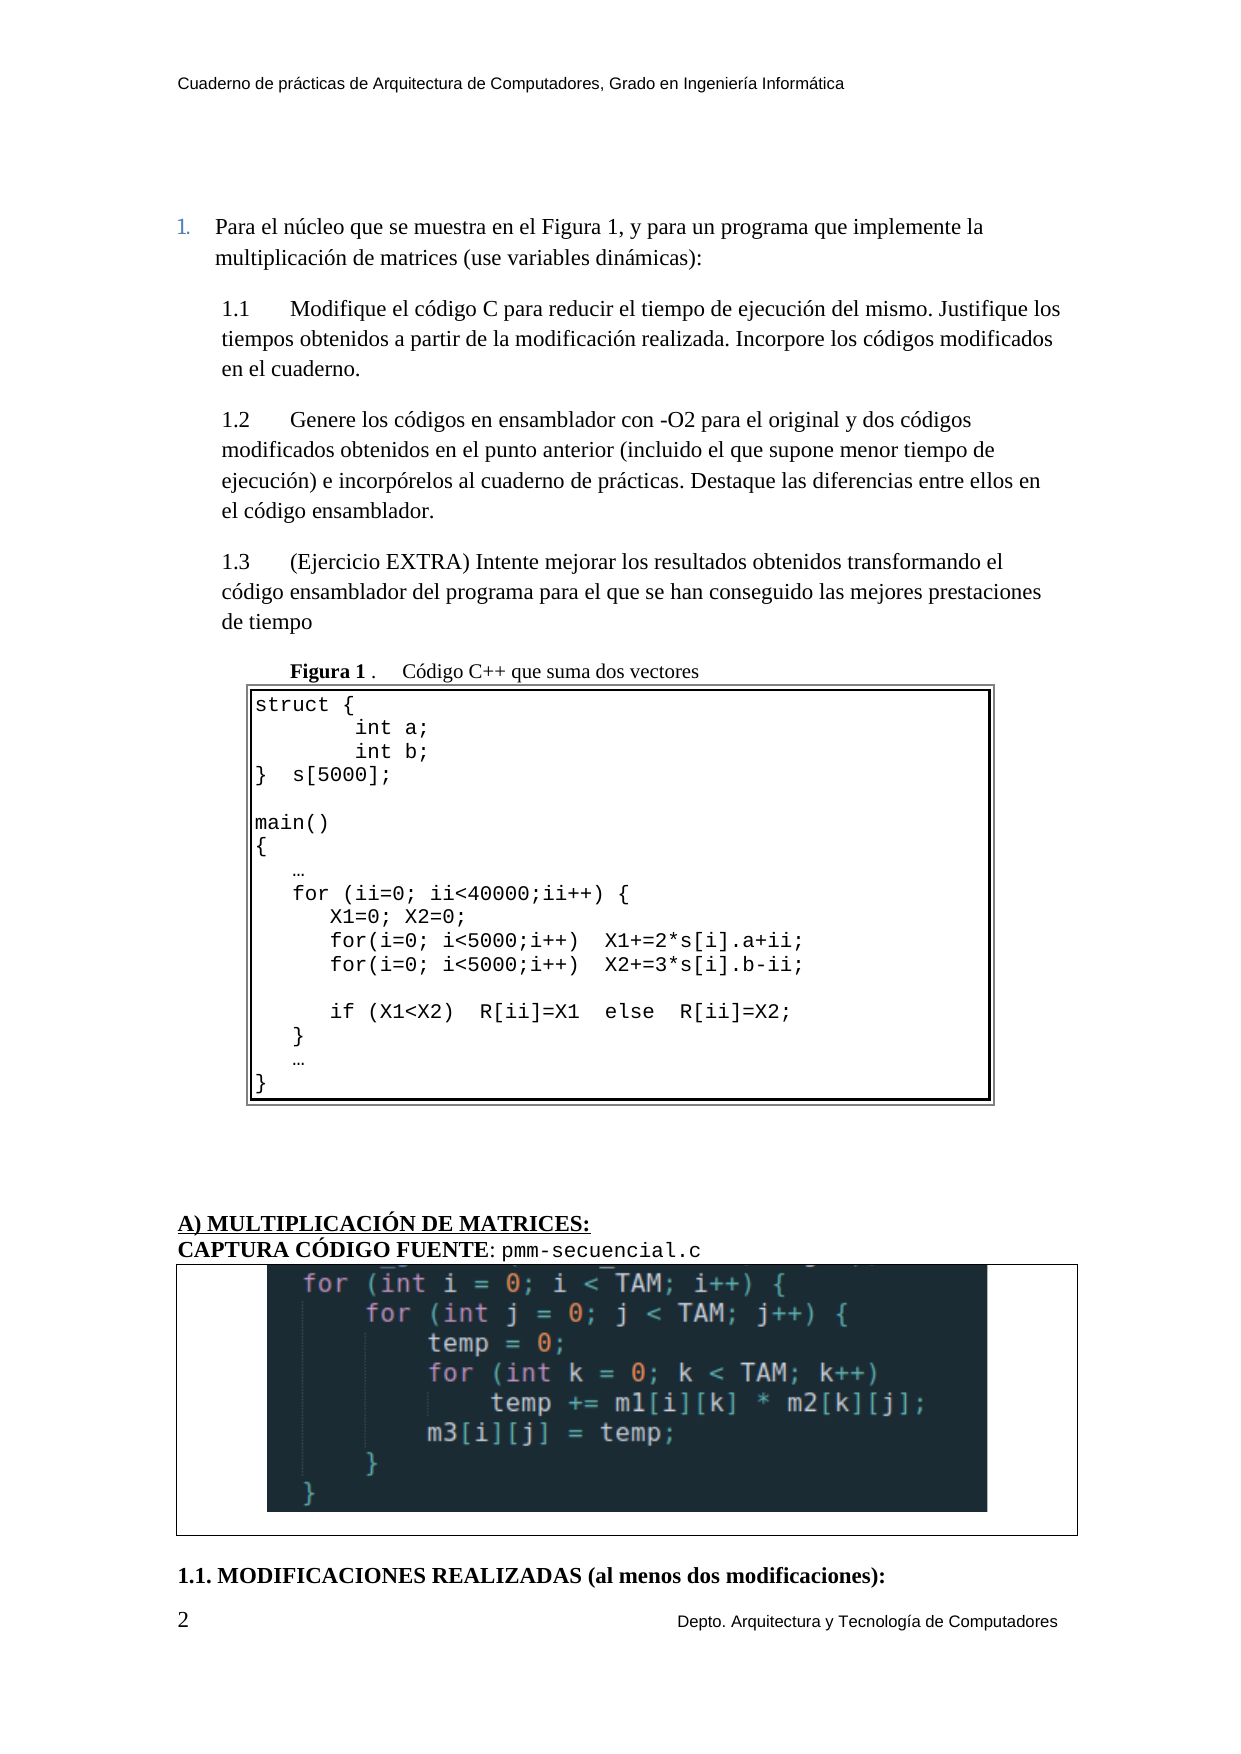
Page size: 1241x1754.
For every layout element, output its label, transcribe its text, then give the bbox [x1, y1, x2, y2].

text A) MULTIPLICACIÓN DE MATRICES: [177, 1210, 1063, 1236]
table_header [177, 1265, 1077, 1535]
text CAPTURA CÓDIGO FUENTE: pmm-secuencial.c [177, 1236, 1063, 1264]
list Modifique el código C para reducir el tiempo de ejecución del mismo. Justifique los tiempos obtenidos a partir de la modificación realizada. Incorpore los códigos modificados en el cuaderno. [221, 295, 1063, 382]
list Para el núcleo que se muestra en el Figura 1, y para un programa que implemente la multiplicación de matrices (use variables dinámicas): [177, 213, 1063, 270]
text 1.1. MODIFICACIONES REALIZADAS (al menos dos modificaciones): [177, 1562, 1063, 1589]
list Figura 1 . Código C++ que suma dos vectores [252, 659, 1063, 683]
table_header struct { int a; int b; } s[5000]; main() { … for (ii=0; ii<40000;ii++) { X1=0; X2=0; for(i=0; i<5000;i++) X1+=2*s[i].a+ii; for(i=0; i<5000;i++) X2+=3*s[i].b-ii; if (X1<X2) R[ii]=X1 else R[ii]=X2; } … } [248, 686, 993, 1103]
list Genere los códigos en ensamblador con -O2 para el original y dos códigos modificados obtenidos en el punto anterior (incluido el que supone menor tiempo de ejecución) e incorpórelos al cuaderno de prácticas. Destaque las diferencias entre ellos en el código ensamblador. [221, 406, 1063, 523]
picture [267, 1265, 988, 1512]
list (Ejercicio EXTRA) Intente mejorar los resultados obtenidos transformando el código ensamblador del programa para el que se han conseguido las mejores prestaciones de tiempo [221, 548, 1063, 635]
